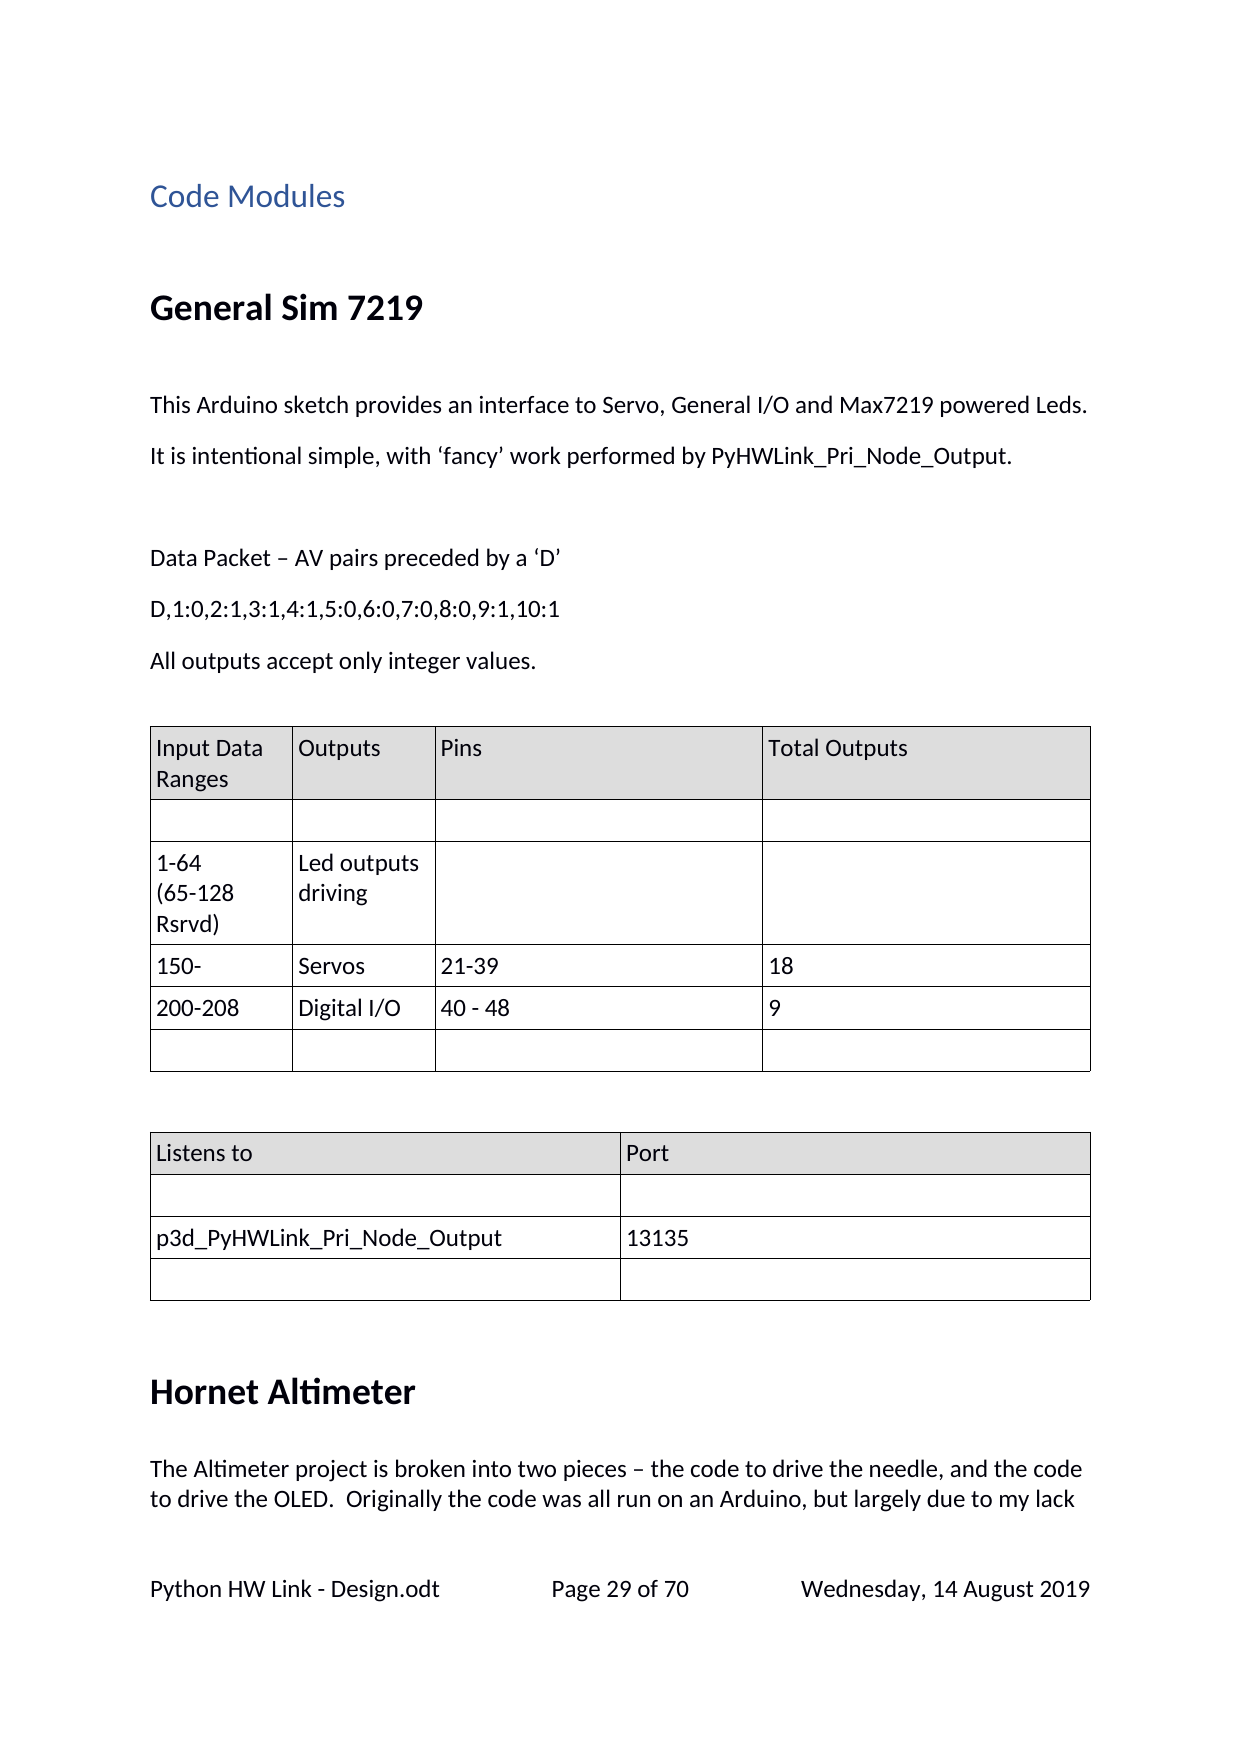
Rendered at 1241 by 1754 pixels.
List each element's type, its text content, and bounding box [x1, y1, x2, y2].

table_cell [436, 842, 762, 944]
table_cell 40 - 48 [436, 987, 762, 1028]
table_cell [621, 1175, 1090, 1216]
table_cell [293, 800, 435, 841]
table_cell p3d_PyHWLink_Pri_Node_Output [151, 1217, 620, 1258]
subtitle Hornet Altimeter [150, 1368, 1090, 1414]
table_cell [151, 1259, 620, 1300]
table_cell 13135 [621, 1217, 1090, 1258]
table_cell [763, 842, 1090, 944]
table_cell [763, 800, 1090, 841]
table_cell [436, 1030, 762, 1071]
table_cell 9 [763, 987, 1090, 1028]
table_cell 150- [151, 945, 292, 986]
table_header Input Data Ranges [151, 727, 292, 799]
table_header Outputs [293, 727, 435, 799]
text The Altimeter project is broken into two pieces – the code to drive the needle, and the code to drive the OLED. Originally the code was all run on an Arduino, but largely due to my lack [150, 1453, 1090, 1514]
table_cell 200-208 [151, 987, 292, 1028]
table_header Port [621, 1133, 1090, 1174]
text All outputs accept only integer values. [150, 645, 1090, 675]
text It is intentional simple, with ‘fancy’ work performed by PyHWLink_Pri_Node_Output. [150, 440, 1090, 471]
table_cell 1-64 (65-128 Rsrvd) [151, 842, 292, 944]
table_header Listens to [151, 1133, 620, 1174]
table_cell [151, 800, 292, 841]
text This Arduino sketch provides an interface to Servo, General I/O and Max7219 powered Leds. [150, 389, 1090, 419]
table_cell [293, 1030, 435, 1071]
text D,1:0,2:1,3:1,4:1,5:0,6:0,7:0,8:0,9:1,10:1 [150, 594, 1090, 624]
table_cell 21-39 [436, 945, 762, 986]
table_header Total Outputs [763, 727, 1090, 799]
table_cell [151, 1030, 292, 1071]
subtitle Code Modules [150, 175, 1090, 216]
table_cell [151, 1175, 620, 1216]
table_header Pins [436, 727, 762, 799]
subtitle General Sim 7219 [150, 284, 1090, 329]
table_cell [621, 1259, 1090, 1300]
text Data Packet – AV pairs preceded by a ‘D’ [150, 542, 1090, 573]
table_cell [763, 1030, 1090, 1071]
table_cell Digital I/O [293, 987, 435, 1028]
table_cell 18 [763, 945, 1090, 986]
table_cell Servos [293, 945, 435, 986]
table_cell [436, 800, 762, 841]
table_cell Led outputs driving [293, 842, 435, 944]
